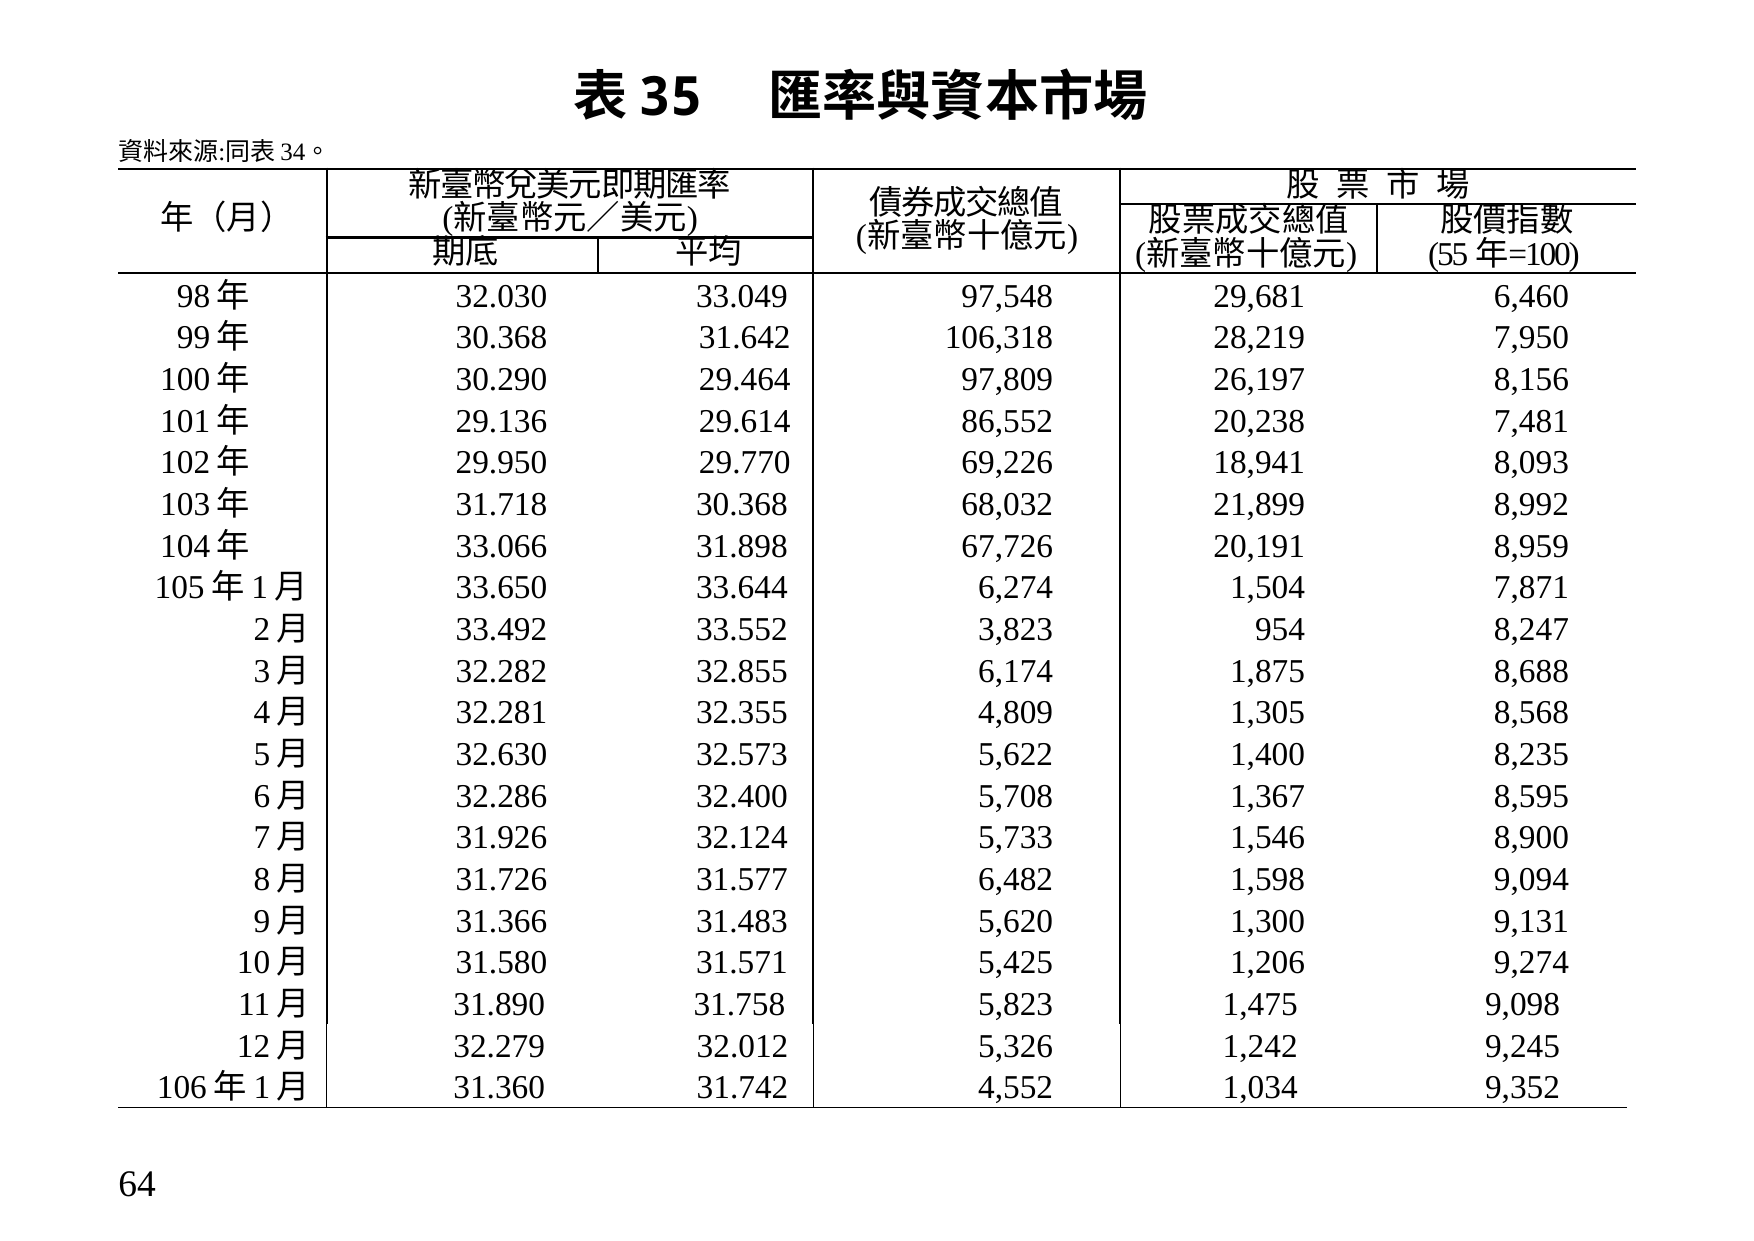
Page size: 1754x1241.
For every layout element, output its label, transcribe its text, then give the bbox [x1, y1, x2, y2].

table_cell 6,174 [814, 649, 1119, 691]
table_cell 104年 [118, 524, 326, 566]
table_cell 31.742 [593, 1066, 813, 1107]
table_cell 29.136 [328, 399, 598, 441]
table_cell 28,219 [1121, 316, 1372, 357]
table_cell 106年1月 [118, 1066, 326, 1107]
table_cell 1,546 [1121, 816, 1372, 857]
table_cell 1,242 [1121, 1024, 1365, 1066]
table_cell 33.552 [598, 607, 812, 649]
table_cell 18,941 [1121, 441, 1372, 482]
table_cell 31.366 [328, 899, 598, 941]
table_cell 31.926 [328, 816, 598, 857]
table_cell 1,305 [1121, 691, 1372, 732]
table_cell 33.066 [328, 524, 598, 566]
table_cell 29.614 [598, 399, 812, 441]
table_cell 21,899 [1121, 482, 1372, 524]
table_cell 31.571 [598, 941, 812, 982]
table_cell 106,318 [814, 316, 1119, 357]
table_cell 8,093 [1372, 441, 1636, 482]
table_cell 68,032 [814, 482, 1119, 524]
table_cell 954 [1121, 607, 1372, 649]
table_cell 33.644 [598, 566, 812, 607]
table_cell 6,460 [1372, 274, 1636, 316]
table_cell 32.573 [598, 732, 812, 774]
table_cell 32.012 [593, 1024, 813, 1066]
table_cell 32.286 [328, 774, 598, 816]
table_cell 6,274 [814, 566, 1119, 607]
table_cell 5,620 [814, 899, 1119, 941]
table_cell 8,235 [1372, 732, 1636, 774]
table_cell 9,274 [1372, 941, 1636, 982]
table_cell 7月 [118, 816, 326, 857]
table_cell 10月 [118, 941, 326, 982]
table_cell 3,823 [814, 607, 1119, 649]
table_cell 5,425 [814, 941, 1119, 982]
table_header 股 票 市 場 [1121, 170, 1636, 203]
table_cell 8,595 [1372, 774, 1636, 816]
table_cell 30.368 [328, 316, 598, 357]
table_cell 103年 [118, 482, 326, 524]
table_cell [1627, 982, 1636, 1024]
table_cell 29.950 [328, 441, 598, 482]
table_cell 9,098 [1365, 982, 1627, 1024]
table_cell 8,568 [1372, 691, 1636, 732]
table_cell 69,226 [814, 441, 1119, 482]
table_cell 33.650 [328, 566, 598, 607]
table_cell 7,950 [1372, 316, 1636, 357]
table_cell 1,206 [1121, 941, 1372, 982]
table_cell [1627, 1066, 1636, 1107]
table_cell 8,156 [1372, 357, 1636, 399]
table_cell 32.282 [328, 649, 598, 691]
table_cell 98年 [118, 274, 326, 316]
table_cell 32.400 [598, 774, 812, 816]
table_cell 32.355 [598, 691, 812, 732]
table_cell 1,875 [1121, 649, 1372, 691]
table_cell 86,552 [814, 399, 1119, 441]
table_cell 4,809 [814, 691, 1119, 732]
table_cell 7,871 [1372, 566, 1636, 607]
table_cell 8,247 [1372, 607, 1636, 649]
table_cell 期底 [328, 239, 597, 272]
table_cell 1,475 [1121, 982, 1365, 1024]
table_cell 5,622 [814, 732, 1119, 774]
table_cell 11月 [118, 982, 326, 1024]
table_cell 29.770 [598, 441, 812, 482]
table_cell 3月 [118, 649, 326, 691]
table_cell 97,809 [814, 357, 1119, 399]
table_cell 1,034 [1121, 1066, 1365, 1107]
table_cell 31.718 [328, 482, 598, 524]
table_header 年（月） [118, 170, 326, 272]
table_cell 20,238 [1121, 399, 1372, 441]
table_cell 29.464 [598, 357, 812, 399]
table_cell 9月 [118, 899, 326, 941]
table_cell 26,197 [1121, 357, 1372, 399]
table_cell 67,726 [814, 524, 1119, 566]
table_cell 31.898 [598, 524, 812, 566]
table_cell 1,598 [1121, 857, 1372, 899]
table_cell 30.290 [328, 357, 598, 399]
table_cell 32.124 [598, 816, 812, 857]
table_cell 105年1月 [118, 566, 326, 607]
table_cell 33.049 [598, 274, 812, 316]
table_cell [1627, 1024, 1636, 1066]
table_cell 31.580 [328, 941, 598, 982]
table_cell 8月 [118, 857, 326, 899]
table_cell 5月 [118, 732, 326, 774]
table_header 新臺幣兌美元即期匯率 (新臺幣元／美元) [328, 170, 812, 236]
table_cell 8,900 [1372, 816, 1636, 857]
table_cell 31.577 [598, 857, 812, 899]
table_cell 1,504 [1121, 566, 1372, 607]
table_cell 33.492 [328, 607, 598, 649]
table_cell 9,094 [1372, 857, 1636, 899]
table_cell 31.642 [598, 316, 812, 357]
subtitle 表35 匯率與資本市場 [118, 53, 1636, 131]
table_cell 平均 [599, 239, 812, 272]
table_header 債券成交總值 (新臺幣十億元) [814, 170, 1119, 272]
table_cell 97,548 [814, 274, 1119, 316]
table_cell 1,367 [1121, 774, 1372, 816]
table_cell 32.030 [328, 274, 598, 316]
table_cell 12月 [118, 1024, 326, 1066]
text 資料來源:同表34。 [118, 131, 1636, 168]
table_cell 股價指數 (55年=100) [1378, 205, 1636, 272]
table_cell 7,481 [1372, 399, 1636, 441]
table_cell 8,688 [1372, 649, 1636, 691]
table_cell 8,992 [1372, 482, 1636, 524]
table_cell 9,245 [1365, 1024, 1627, 1066]
table_cell 8,959 [1372, 524, 1636, 566]
table_cell 5,326 [814, 1024, 1120, 1066]
table_cell 99年 [118, 316, 326, 357]
table_cell 100年 [118, 357, 326, 399]
table_cell 5,733 [814, 816, 1119, 857]
table_cell 31.360 [327, 1066, 593, 1107]
table_cell 31.726 [328, 857, 598, 899]
table_cell 1,300 [1121, 899, 1372, 941]
table_cell 29,681 [1121, 274, 1372, 316]
table_cell 1,400 [1121, 732, 1372, 774]
table_cell 30.368 [598, 482, 812, 524]
table_cell 102年 [118, 441, 326, 482]
table_cell 101年 [118, 399, 326, 441]
table_cell 6月 [118, 774, 326, 816]
table_cell 32.630 [328, 732, 598, 774]
table_cell 31.483 [598, 899, 812, 941]
table_cell 2月 [118, 607, 326, 649]
table_cell 股票成交總值 (新臺幣十億元) [1121, 205, 1376, 272]
table_cell 32.279 [327, 1024, 593, 1066]
table_cell 32.281 [328, 691, 598, 732]
table_cell 4月 [118, 691, 326, 732]
table_cell 9,131 [1372, 899, 1636, 941]
table_cell 31.758 [593, 982, 812, 1024]
table_cell 31.890 [328, 982, 593, 1024]
table_cell 6,482 [814, 857, 1119, 899]
table_cell 9,352 [1365, 1066, 1627, 1107]
table_cell 20,191 [1121, 524, 1372, 566]
table_cell 4,552 [814, 1066, 1120, 1107]
table_cell 32.855 [598, 649, 812, 691]
table_cell 5,708 [814, 774, 1119, 816]
table_cell 5,823 [814, 982, 1119, 1024]
